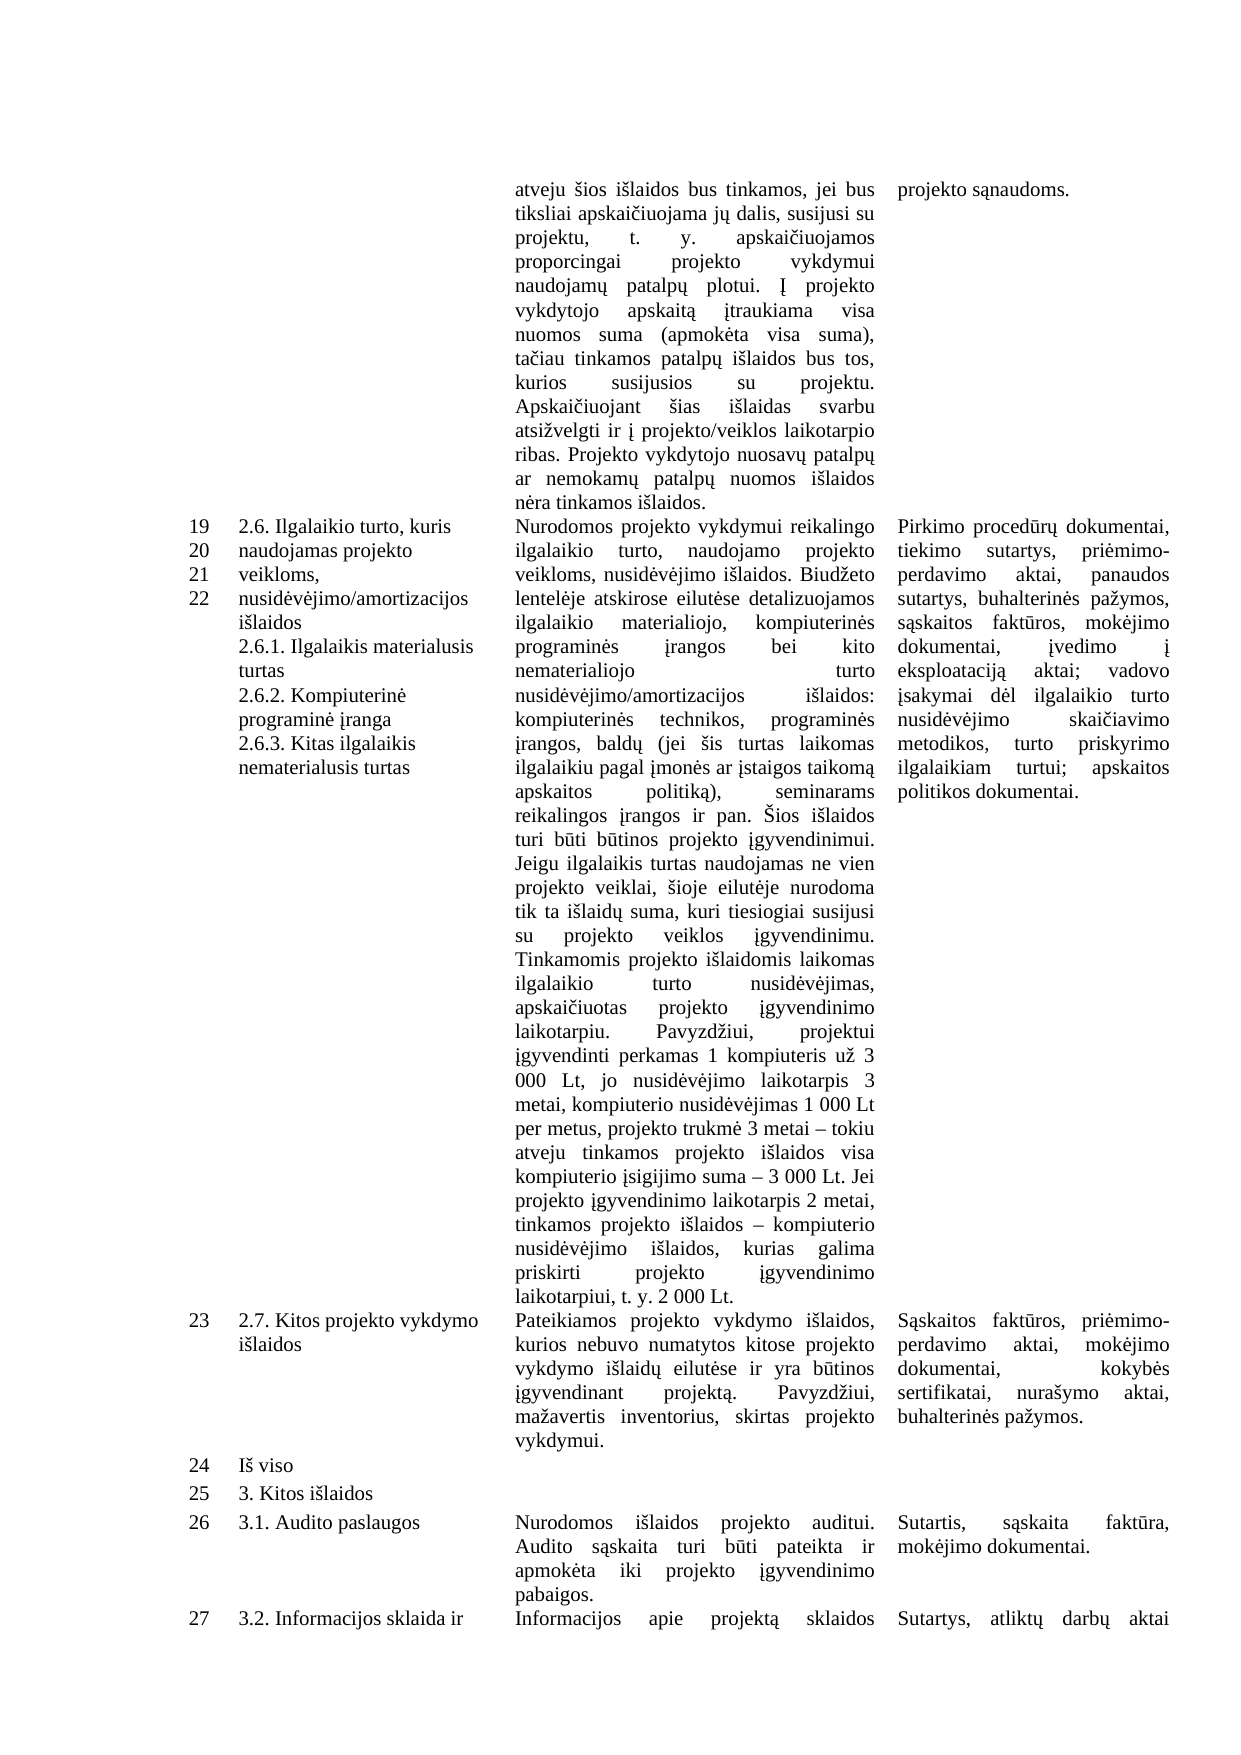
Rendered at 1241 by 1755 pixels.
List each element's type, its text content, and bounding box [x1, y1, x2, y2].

table_cell Informacijos apie projektą sklaidos [504, 1606, 886, 1630]
table_cell 3. Kitos išlaidos [227, 1481, 503, 1510]
table_cell Pirkimo procedūrų dokumentai, tiekimo sutartys, priėmimo-perdavimo aktai, panaudos sutartys, buhalterinės pažymos, sąskaitos faktūros, mokėjimo dokumentai, įvedimo į eksploataciją aktai; vadovo įsakymai dėl ilgalaikio turto nusidėvėjimo skaičiavimo metodikos, turto priskyrimo ilgalaikiam turtui; apskaitos politikos dokumentai. [886, 514, 1181, 1308]
table_cell Pateikiamos projekto vykdymo išlaidos, kurios nebuvo numatytos kitose projekto vykdymo išlaidų eilutėse ir yra būtinos įgyvendinant projektą. Pavyzdžiui, mažavertis inventorius, skirtas projekto vykdymui. [504, 1308, 886, 1452]
table_cell 26 [177, 1510, 227, 1606]
table_cell [504, 1453, 886, 1481]
table_cell 23 [177, 1308, 227, 1452]
table_cell 19 20 21 22 [177, 514, 227, 1308]
table_cell 24 [177, 1453, 227, 1481]
table_cell Sutartys, atliktų darbų aktai [886, 1606, 1181, 1630]
table_cell [227, 177, 503, 514]
table_cell 2.6. Ilgalaikio turto, kuris naudojamas projekto veikloms, nusidėvėjimo/amortizacijos išlaidos 2.6.1. Ilgalaikis materialusis turtas 2.6.2. Kompiuterinė programinė įranga 2.6.3. Kitas ilgalaikis nematerialusis turtas [227, 514, 503, 1308]
table_cell atveju šios išlaidos bus tinkamos, jei bus tiksliai apskaičiuojama jų dalis, susijusi su projektu, t. y. apskaičiuojamos proporcingai projekto vykdymui naudojamų patalpų plotui. Į projekto vykdytojo apskaitą įtraukiama visa nuomos suma (apmokėta visa suma), tačiau tinkamos patalpų išlaidos bus tos, kurios susijusios su projektu. Apskaičiuojant šias išlaidas svarbu atsižvelgti ir į projekto/veiklos laikotarpio ribas. Projekto vykdytojo nuosavų patalpų ar nemokamų patalpų nuomos išlaidos nėra tinkamos išlaidos. [504, 177, 886, 514]
table_cell 27 [177, 1606, 227, 1630]
table_cell Sąskaitos faktūros, priėmimo-perdavimo aktai, mokėjimo dokumentai, kokybės sertifikatai, nurašymo aktai, buhalterinės pažymos. [886, 1308, 1181, 1452]
table_cell [886, 1481, 1181, 1510]
table_cell Sutartis, sąskaita faktūra, mokėjimo dokumentai. [886, 1510, 1181, 1606]
table_cell [886, 1453, 1181, 1481]
table_cell Iš viso [227, 1453, 503, 1481]
table_cell [504, 1481, 886, 1510]
table_cell Nurodomos išlaidos projekto auditui. Audito sąskaita turi būti pateikta ir apmokėta iki projekto įgyvendinimo pabaigos. [504, 1510, 886, 1606]
table_cell 2.7. Kitos projekto vykdymo išlaidos [227, 1308, 503, 1452]
table_cell Nurodomos projekto vykdymui reikalingo ilgalaikio turto, naudojamo projekto veikloms, nusidėvėjimo išlaidos. Biudžeto lentelėje atskirose eilutėse detalizuojamos ilgalaikio materialiojo, kompiuterinės programinės įrangos bei kito nematerialiojo turto nusidėvėjimo/amortizacijos išlaidos: kompiuterinės technikos, programinės įrangos, baldų (jei šis turtas laikomas ilgalaikiu pagal įmonės ar įstaigos taikomą apskaitos politiką), seminarams reikalingos įrangos ir pan. Šios išlaidos turi būti būtinos projekto įgyvendinimui. Jeigu ilgalaikis turtas naudojamas ne vien projekto veiklai, šioje eilutėje nurodoma tik ta išlaidų suma, kuri tiesiogiai susijusi su projekto veiklos įgyvendinimu. Tinkamomis projekto išlaidomis laikomas ilgalaikio turto nusidėvėjimas, apskaičiuotas projekto įgyvendinimo laikotarpiu. Pavyzdžiui, projektui įgyvendinti perkamas 1 kompiuteris už 3 000 Lt, jo nusidėvėjimo laikotarpis 3 metai, kompiuterio nusidėvėjimas 1 000 Lt per metus, projekto trukmė 3 metai – tokiu atveju tinkamos projekto išlaidos visa kompiuterio įsigijimo suma – 3 000 Lt. Jei projekto įgyvendinimo laikotarpis 2 metai, tinkamos projekto išlaidos – kompiuterio nusidėvėjimo išlaidos, kurias galima priskirti projekto įgyvendinimo laikotarpiui, t. y. 2 000 Lt. [504, 514, 886, 1308]
table_cell 3.2. Informacijos sklaida ir [227, 1606, 503, 1630]
table_cell projekto sąnaudoms. [886, 177, 1181, 514]
table_cell 25 [177, 1481, 227, 1510]
table_cell 3.1. Audito paslaugos [227, 1510, 503, 1606]
table_cell [177, 177, 227, 514]
